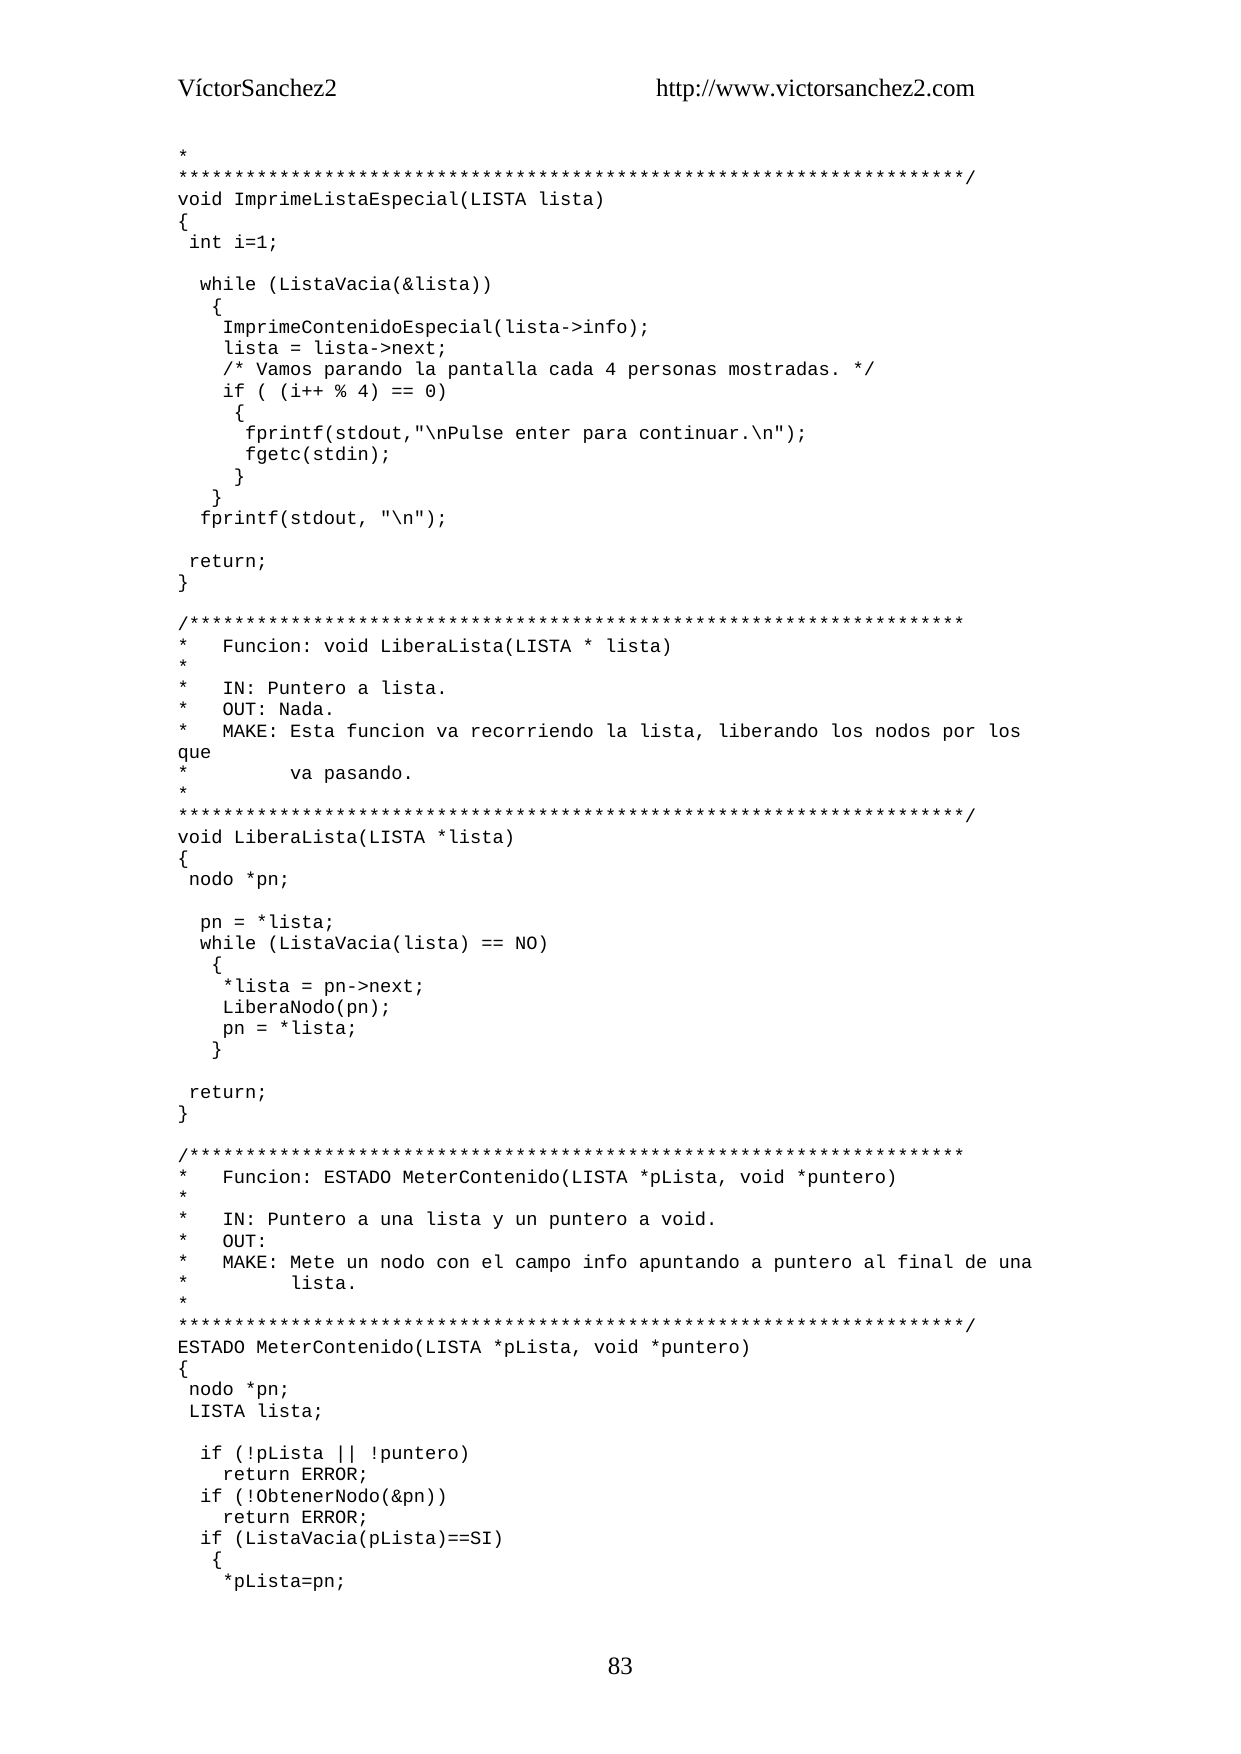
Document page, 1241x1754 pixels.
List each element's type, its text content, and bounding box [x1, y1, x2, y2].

text *lista = pn->next; [177, 976, 1063, 998]
text nodo *pn; [177, 870, 1063, 891]
text while (ListaVacia(&lista)) [177, 275, 1063, 296]
text /********************************************************************* [177, 1146, 1063, 1168]
text } [177, 466, 1063, 488]
text *pLista=pn; [177, 1571, 1063, 1593]
text return; [177, 551, 1063, 573]
text * Funcion: void LiberaLista(LISTA * lista) [177, 636, 1063, 658]
text * [177, 785, 1063, 806]
text return ERROR; [177, 1465, 1063, 1486]
text * OUT: Nada. [177, 700, 1063, 721]
text ImprimeContenidoEspecial(lista->info); [177, 318, 1063, 339]
text /* Vamos parando la pantalla cada 4 personas mostradas. */ [177, 360, 1063, 381]
text if (ListaVacia(pLista)==SI) [177, 1529, 1063, 1550]
text * IN: Puntero a una lista y un puntero a void. [177, 1210, 1063, 1231]
text LISTA lista; [177, 1401, 1063, 1423]
text void ImprimeListaEspecial(LISTA lista) [177, 190, 1063, 211]
text { [177, 955, 1063, 976]
text * Funcion: ESTADO MeterContenido(LISTA *pLista, void *puntero) [177, 1168, 1063, 1189]
text } [177, 573, 1063, 594]
text } [177, 1040, 1063, 1061]
text * OUT: [177, 1231, 1063, 1253]
text { [177, 849, 1063, 870]
text while (ListaVacia(lista) == NO) [177, 934, 1063, 955]
text return; [177, 1083, 1063, 1104]
text } [177, 488, 1063, 509]
text * [177, 658, 1063, 679]
text * MAKE: Esta funcion va recorriendo la lista, liberando los nodos por los que [177, 721, 1063, 764]
text fgetc(stdin); [177, 445, 1063, 466]
text { [177, 1359, 1063, 1380]
text * va pasando. [177, 764, 1063, 785]
text { [177, 403, 1063, 424]
text LiberaNodo(pn); [177, 998, 1063, 1019]
text if ( (i++ % 4) == 0) [177, 381, 1063, 403]
text nodo *pn; [177, 1380, 1063, 1401]
text return ERROR; [177, 1508, 1063, 1529]
text ESTADO MeterContenido(LISTA *pLista, void *puntero) [177, 1338, 1063, 1359]
text lista = lista->next; [177, 339, 1063, 360]
text **********************************************************************/ [177, 169, 1063, 190]
text { [177, 211, 1063, 233]
text if (!ObtenerNodo(&pn)) [177, 1486, 1063, 1508]
text { [177, 1550, 1063, 1571]
text pn = *lista; [177, 913, 1063, 934]
text fprintf(stdout,"\nPulse enter para continuar.\n"); [177, 424, 1063, 445]
text int i=1; [177, 233, 1063, 254]
text /********************************************************************* [177, 615, 1063, 636]
text } [177, 1104, 1063, 1125]
text if (!pLista || !puntero) [177, 1444, 1063, 1465]
text * lista. [177, 1274, 1063, 1295]
text * [177, 1189, 1063, 1210]
text fprintf(stdout, "\n"); [177, 509, 1063, 530]
text **********************************************************************/ [177, 806, 1063, 828]
text pn = *lista; [177, 1019, 1063, 1040]
text * MAKE: Mete un nodo con el campo info apuntando a puntero al final de una [177, 1253, 1063, 1274]
text * IN: Puntero a lista. [177, 679, 1063, 700]
text { [177, 296, 1063, 318]
text void LiberaLista(LISTA *lista) [177, 828, 1063, 849]
text * [177, 148, 1063, 169]
text * [177, 1295, 1063, 1316]
text **********************************************************************/ [177, 1316, 1063, 1338]
